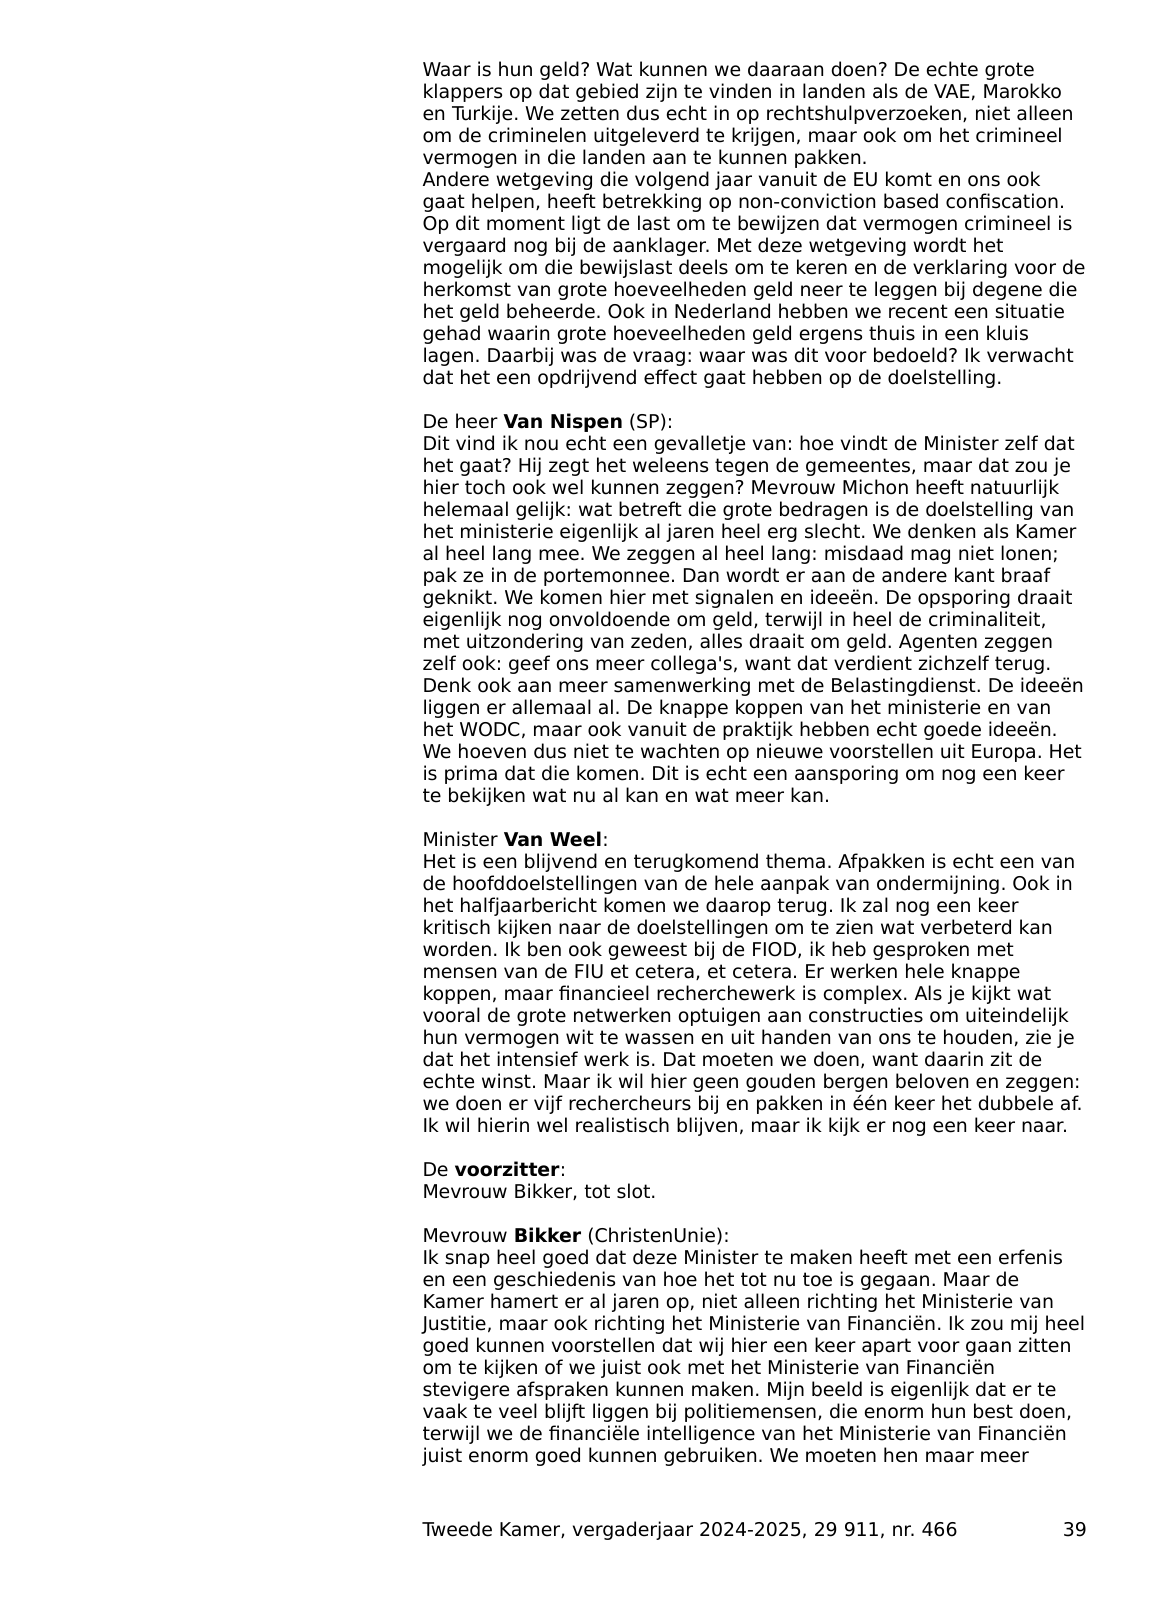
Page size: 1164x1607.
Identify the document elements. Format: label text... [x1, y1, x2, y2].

text Het is een blijvend en terugkomend thema. Afpakken is echt een van de hoofddoelstellingen van de hele aanpak van ondermijning. Ook in het halfjaarbericht komen we daarop terug. Ik zal nog een keer kritisch kijken naar de doelstellingen om te zien wat verbeterd kan worden. Ik ben ook geweest bij de FIOD, ik heb gesproken met mensen van de FIU et cetera, et cetera. Er werken hele knappe koppen, maar financieel recherchewerk is complex. Als je kijkt wat vooral de grote netwerken optuigen aan constructies om uiteindelijk hun vermogen wit te wassen en uit handen van ons te houden, zie je dat het intensief werk is. Dat moeten we doen, want daarin zit de echte winst. Maar ik wil hier geen gouden bergen beloven en zeggen: we doen er vijf rechercheurs bij en pakken in één keer het dubbele af. Ik wil hierin wel realistisch blijven, maar ik kijk er nog een keer naar. [422, 851, 1087, 1136]
text Ik snap heel goed dat deze Minister te maken heeft met een erfenis en een geschiedenis van hoe het tot nu toe is gegaan. Maar de Kamer hamert er al jaren op, niet alleen richting het Ministerie van Justitie, maar ook richting het Ministerie van Financiën. Ik zou mij heel goed kunnen voorstellen dat wij hier een keer apart voor gaan zitten om te kijken of we juist ook met het Ministerie van Financiën stevigere afspraken kunnen maken. Mijn beeld is eigenlijk dat er te vaak te veel blijft liggen bij politiemensen, die enorm hun best doen, terwijl we de financiële intelligence van het Ministerie van Financiën juist enorm goed kunnen gebruiken. We moeten hen maar meer [422, 1247, 1087, 1467]
text Mevrouw Bikker (ChristenUnie): [422, 1225, 1087, 1247]
text De heer Van Nispen (SP): [422, 411, 1087, 433]
text Waar is hun geld? Wat kunnen we daaraan doen? De echte grote klappers op dat gebied zijn te vinden in landen als de VAE, Marokko en Turkije. We zetten dus echt in op rechtshulpverzoeken, niet alleen om de criminelen uitgeleverd te krijgen, maar ook om het crimineel vermogen in die landen aan te kunnen pakken. [422, 59, 1087, 169]
text Minister Van Weel: [422, 829, 1087, 851]
text Dit vind ik nou echt een gevalletje van: hoe vindt de Minister zelf dat het gaat? Hij zegt het weleens tegen de gemeentes, maar dat zou je hier toch ook wel kunnen zeggen? Mevrouw Michon heeft natuurlijk helemaal gelijk: wat betreft die grote bedragen is de doelstelling van het ministerie eigenlijk al jaren heel erg slecht. We denken als Kamer al heel lang mee. We zeggen al heel lang: misdaad mag niet lonen; pak ze in de portemonnee. Dan wordt er aan de andere kant braaf geknikt. We komen hier met signalen en ideeën. De opsporing draait eigenlijk nog onvoldoende om geld, terwijl in heel de criminaliteit, met uitzondering van zeden, alles draait om geld. Agenten zeggen zelf ook: geef ons meer collega's, want dat verdient zichzelf terug. Denk ook aan meer samenwerking met de Belastingdienst. De ideeën liggen er allemaal al. De knappe koppen van het ministerie en van het WODC, maar ook vanuit de praktijk hebben echt goede ideeën. We hoeven dus niet te wachten op nieuwe voorstellen uit Europa. Het is prima dat die komen. Dit is echt een aansporing om nog een keer te bekijken wat nu al kan en wat meer kan. [422, 433, 1087, 807]
text De voorzitter: [422, 1159, 1087, 1181]
text Andere wetgeving die volgend jaar vanuit de EU komt en ons ook gaat helpen, heeft betrekking op non-conviction based confiscation. Op dit moment ligt de last om te bewijzen dat vermogen crimineel is vergaard nog bij de aanklager. Met deze wetgeving wordt het mogelijk om die bewijslast deels om te keren en de verklaring voor de herkomst van grote hoeveelheden geld neer te leggen bij degene die het geld beheerde. Ook in Nederland hebben we recent een situatie gehad waarin grote hoeveelheden geld ergens thuis in een kluis lagen. Daarbij was de vraag: waar was dit voor bedoeld? Ik verwacht dat het een opdrijvend effect gaat hebben op de doelstelling. [422, 169, 1087, 389]
text Mevrouw Bikker, tot slot. [422, 1181, 1087, 1203]
